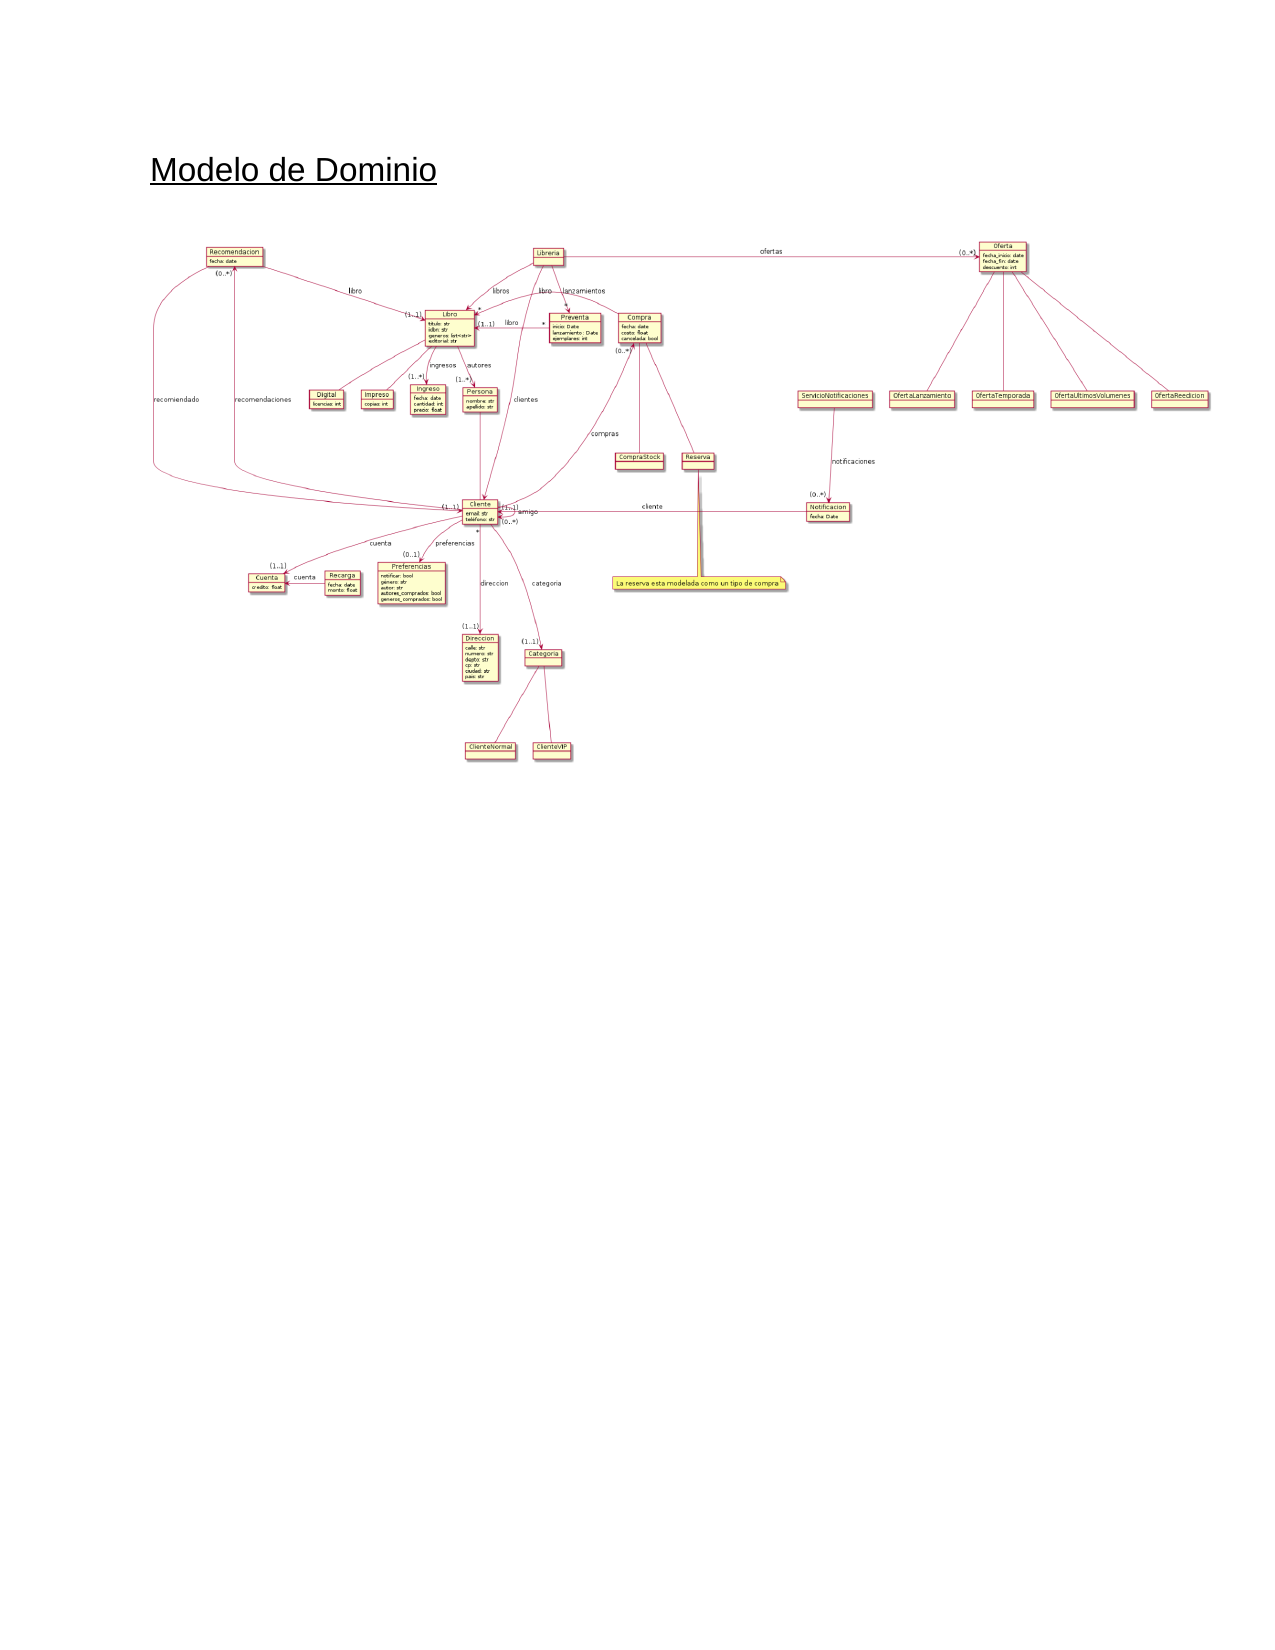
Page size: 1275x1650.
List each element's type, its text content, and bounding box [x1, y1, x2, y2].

text Modelo de Dominio [150, 150, 1125, 188]
picture [150, 238, 1214, 765]
